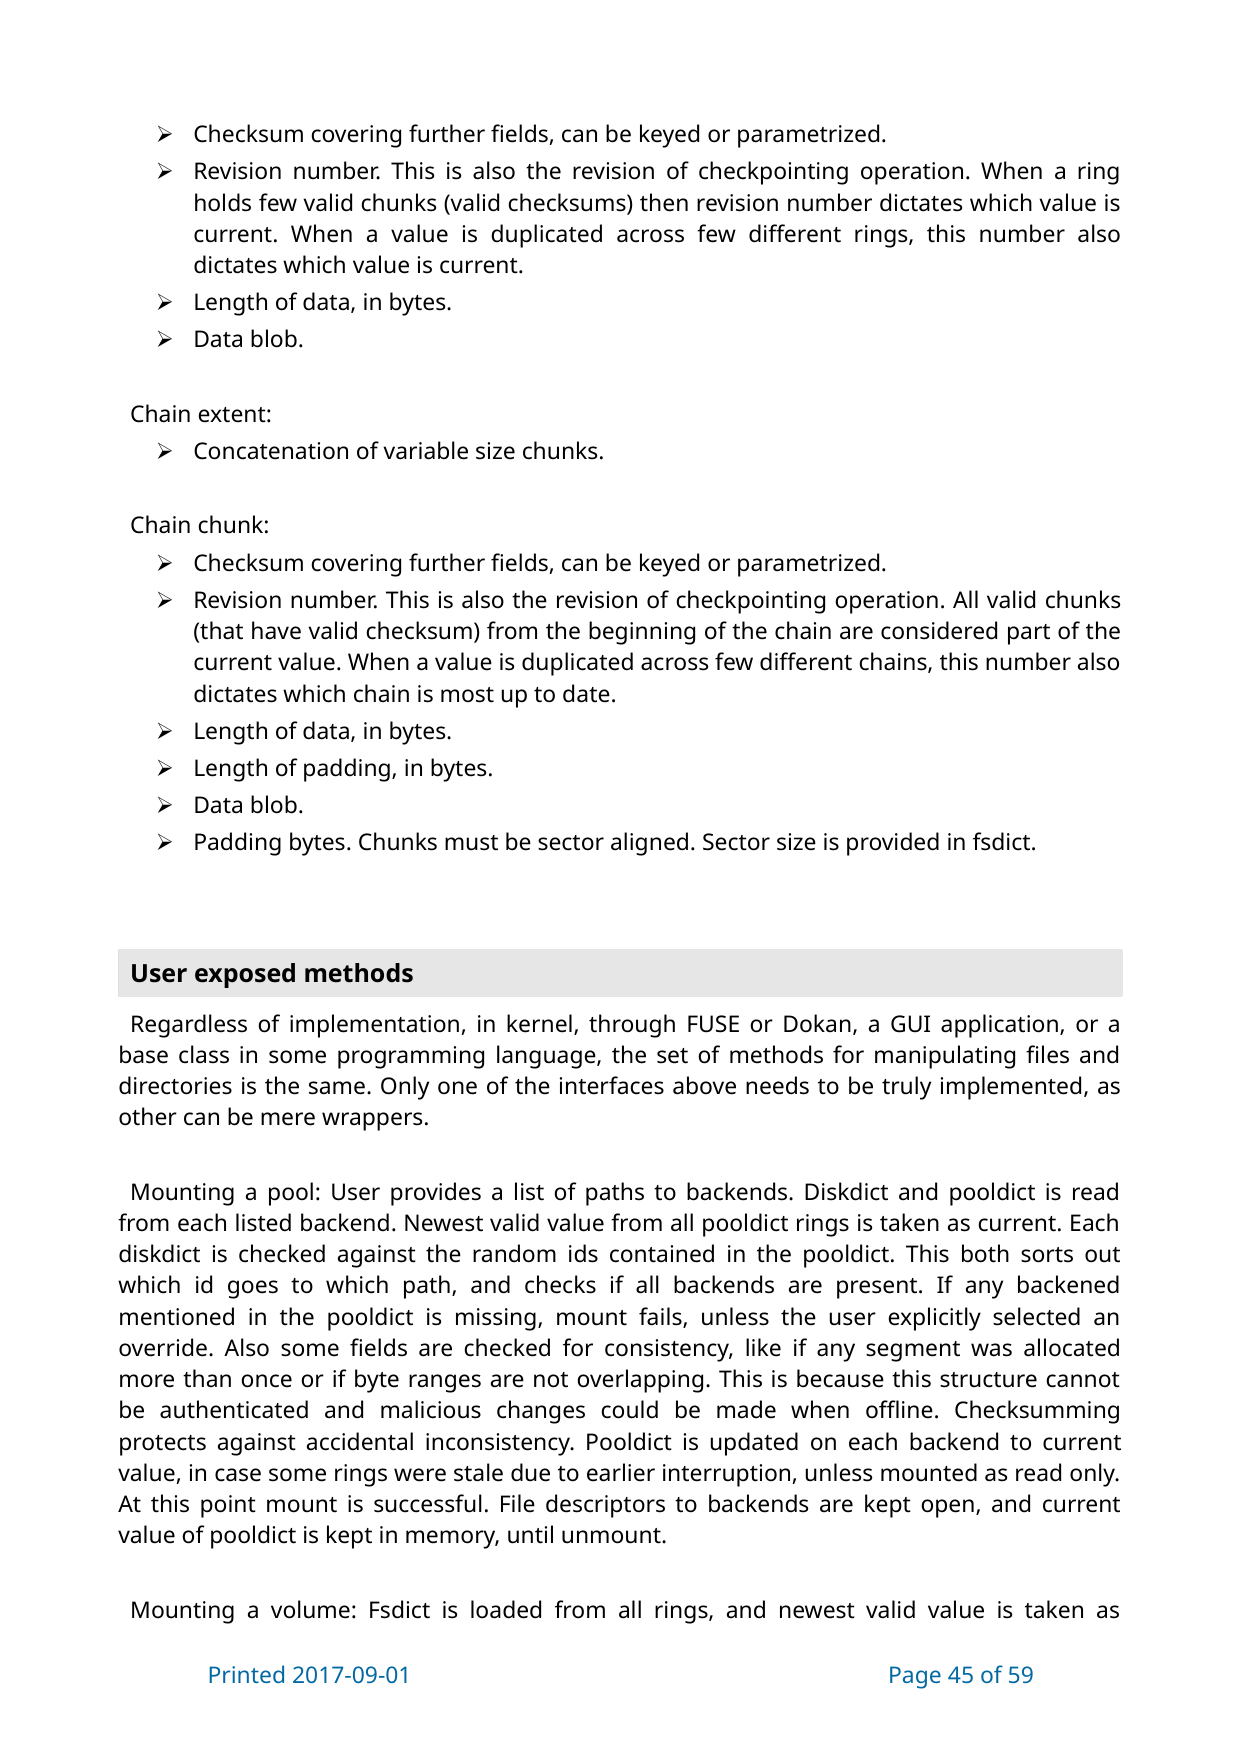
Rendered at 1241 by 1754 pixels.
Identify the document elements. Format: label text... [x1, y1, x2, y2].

text Chain extent: [118, 398, 1122, 429]
text Mounting a volume: Fsdict is loaded from all rings, and newest valid value is taken as [118, 1594, 1122, 1625]
list Length of data, in bytes. [156, 286, 1122, 317]
list Length of padding, in bytes. [156, 752, 1122, 783]
subtitle User exposed methods [119, 951, 1122, 996]
list Length of data, in bytes. [156, 715, 1122, 746]
list Data blob. [156, 323, 1122, 355]
list Revision number. This is also the revision of checkpointing operation. All valid chunks (that have valid checksum) from the beginning of the chain are considered part of the current value. When a value is duplicated across few different chains, this number also dictates which chain is most up to date. [156, 584, 1122, 709]
list Concatenation of variable size chunks. [156, 435, 1122, 466]
list Data blob. [156, 789, 1122, 820]
text Mounting a pool: User provides a list of paths to backends. Diskdict and pooldict is read from each listed backend. Newest valid value from all pooldict rings is taken as current. Each diskdict is checked against the random ids contained in the pooldict. This both sorts out which id goes to which path, and checks if all backends are present. If any backened mentioned in the pooldict is missing, mount fails, unless the user explicitly selected an override. Also some fields are checked for consistency, like if any segment was allocated more than once or if byte ranges are not overlapping. This is because this structure cannot be authenticated and malicious changes could be made when offline. Checksumming protects against accidental inconsistency. Pooldict is updated on each backend to current value, in case some rings were stale due to earlier interruption, unless mounted as read only. At this point mount is successful. File descriptors to backends are kept open, and current value of pooldict is kept in memory, until unmount. [118, 1176, 1122, 1551]
list Checksum covering further fields, can be keyed or parametrized. [156, 547, 1122, 578]
list Padding bytes. Chunks must be sector aligned. Sector size is provided in fsdict. [156, 826, 1122, 857]
text Chain chunk: [118, 509, 1122, 541]
list Revision number. This is also the revision of checkpointing operation. When a ring holds few valid chunks (valid checksums) then revision number dictates which value is current. When a value is duplicated across few different rings, this number also dictates which value is current. [156, 155, 1122, 280]
text Regardless of implementation, in kernel, through FUSE or Dokan, a GUI application, or a base class in some programming language, the set of methods for manipulating files and directories is the same. Only one of the interfaces above needs to be truly implemented, as other can be mere wrappers. [118, 1007, 1122, 1132]
list Checksum covering further fields, can be keyed or parametrized. [156, 118, 1122, 149]
